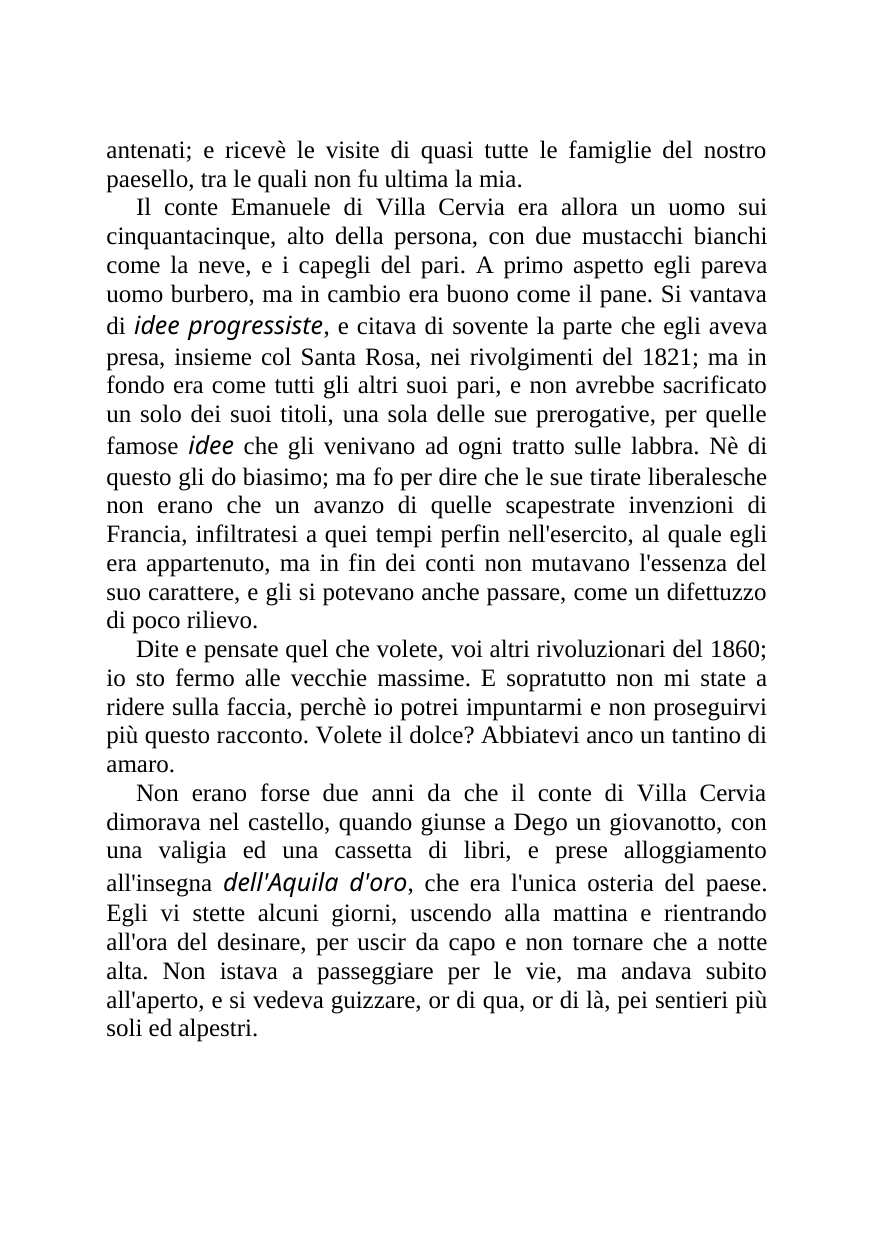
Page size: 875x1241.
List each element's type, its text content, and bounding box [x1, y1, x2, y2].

text Il conte Emanuele di Villa Cervia era allora un uomo sui cinquantacinque, alto della persona, con due mustacchi bianchi come la neve, e i capegli del pari. A primo aspetto egli pareva uomo burbero, ma in cambio era buono come il pane. Si vantava di idee progressiste, e citava di sovente la parte che egli aveva presa, insieme col Santa Rosa, nei rivolgimenti del 1821; ma in fondo era come tutti gli altri suoi pari, e non avrebbe sacrificato un solo dei suoi titoli, una sola delle sue prerogative, per quelle famose idee che gli venivano ad ogni tratto sulle labbra. Nè di questo gli do biasimo; ma fo per dire che le sue tirate liberalesche non erano che un avanzo di quelle scapestrate invenzioni di Francia, infiltratesi a quei tempi perfin nell'esercito, al quale egli era appartenuto, ma in fin dei conti non mutavano l'essenza del suo carattere, e gli si potevano anche passare, come un difettuzzo di poco rilievo. [106, 192, 768, 634]
text antenati; e ricevè le visite di quasi tutte le famiglie del nostro paesello, tra le quali non fu ultima la mia. [106, 135, 768, 192]
text Dite e pensate quel che volete, voi altri rivoluzionari del 1860; io sto fermo alle vecchie massime. E sopratutto non mi state a ridere sulla faccia, perchè io potrei impuntarmi e non proseguirvi più questo racconto. Volete il dolce? Abbiatevi anco un tantino di amaro. [106, 634, 768, 778]
text Non erano forse due anni da che il conte di Villa Cervia dimorava nel castello, quando giunse a Dego un giovanotto, con una valigia ed una cassetta di libri, e prese alloggiamento all'insegna dell'Aquila d'oro, che era l'unica osteria del paese. Egli vi stette alcuni giorni, uscendo alla mattina e rientrando all'ora del desinare, per uscir da capo e non tornare che a notte alta. Non istava a passeggiare per le vie, ma andava subito all'aperto, e si vedeva guizzare, or di qua, or di là, pei sentieri più soli ed alpestri. [106, 778, 768, 1042]
